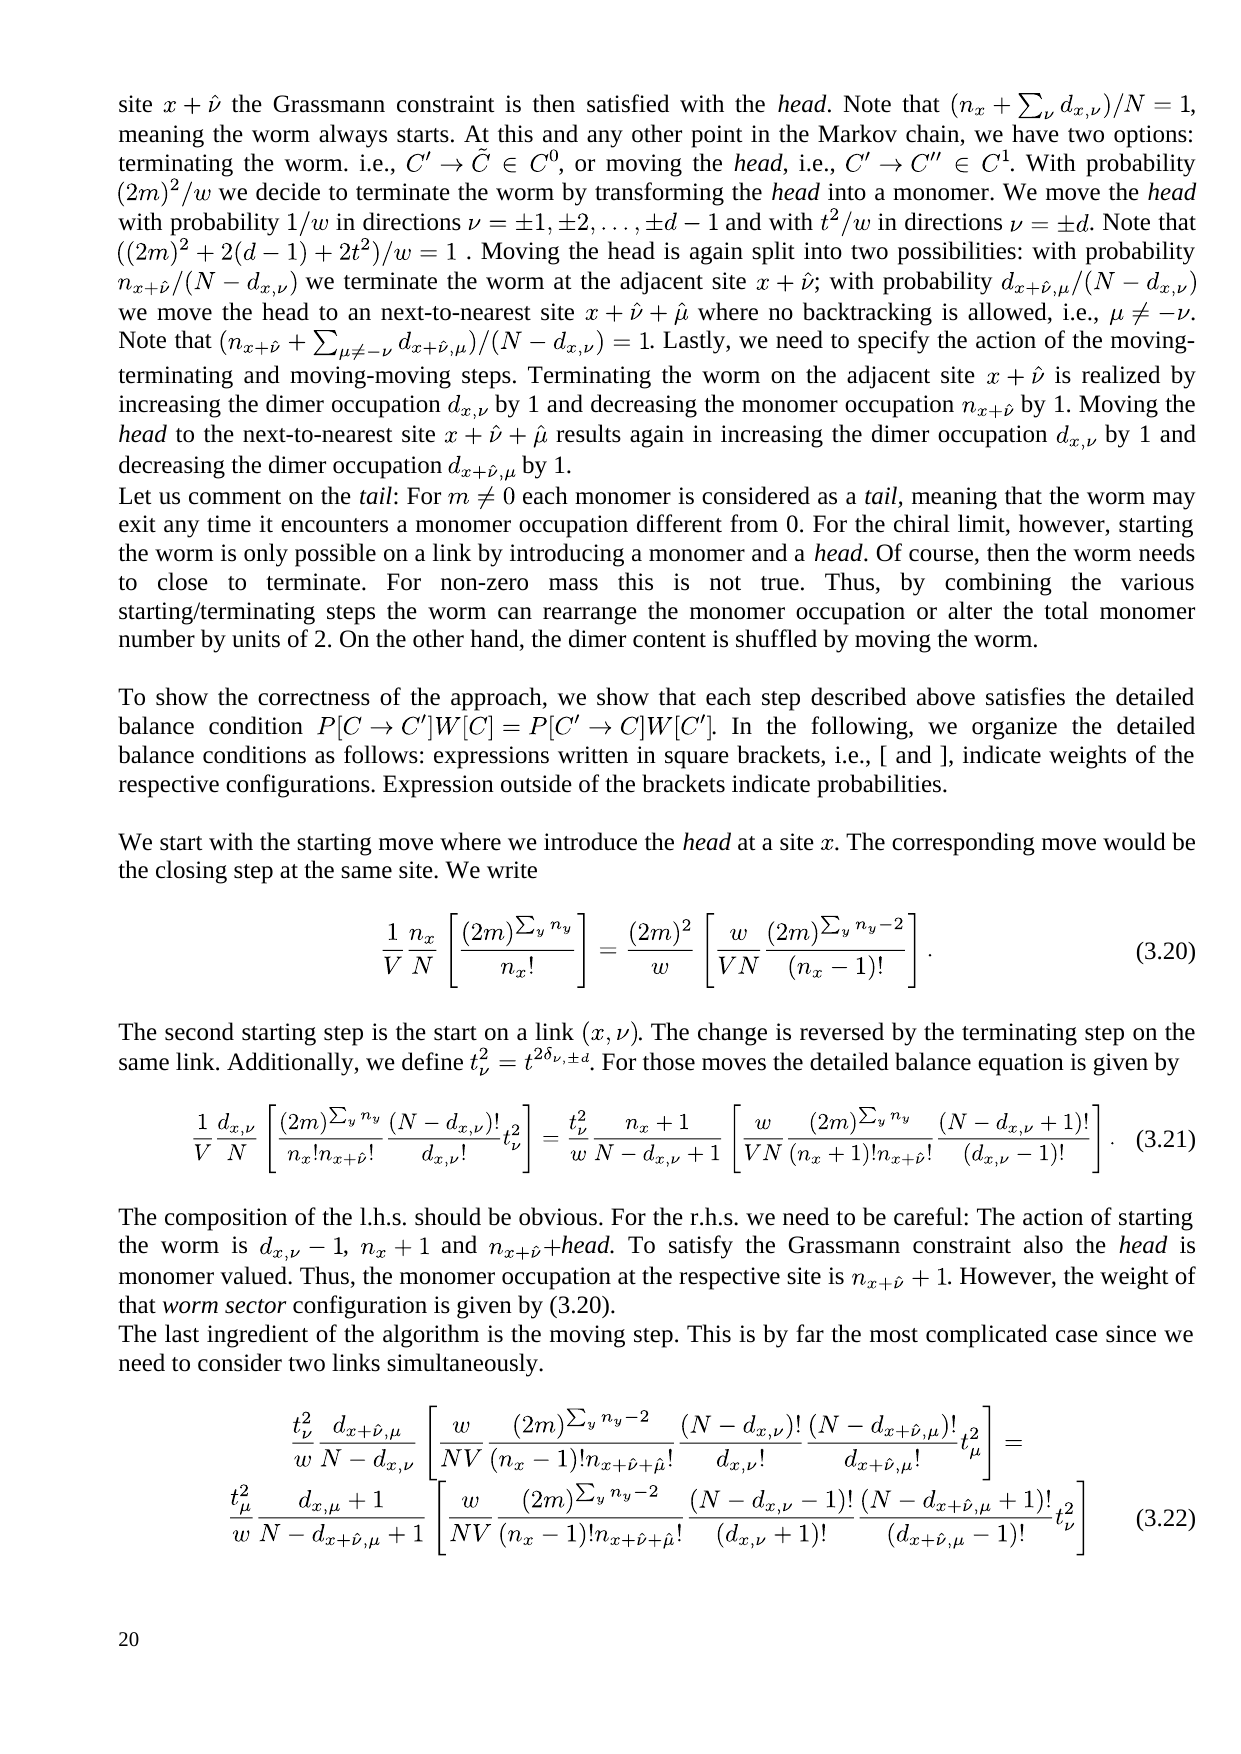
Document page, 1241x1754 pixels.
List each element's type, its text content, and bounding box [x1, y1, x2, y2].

text (3.20) [916, 913, 1196, 988]
text (3.21) [1100, 1104, 1196, 1173]
text We start with the starting move where we introduce the head at a site . The corresponding move would be the closing step at the same site. We write [118, 827, 1196, 884]
text [118, 913, 450, 988]
text Let us comment on the tail: For each monomer is considered as a tail, meaning that the worm may exit any time it encounters a monomer occupation different from 0. For the chiral limit, however, starting the worm is only possible on a link by introducing a monomer and a head. Of course, then the worm needs to close to terminate. For non-zero mass this is not true. Thus, by combining the various starting/terminating steps the worm can rearrange the monomer occupation or alter the total monomer number by units of 2. On the other hand, the dimer content is shuffled by moving the worm. [118, 481, 1196, 653]
text site the Grassmann constraint is then satisfied with the head. Note that , meaning the worm always starts. At this and any other point in the Markov chain, we have two options: terminating the worm. i.e., , or moving the head, i.e., . With probability we decide to terminate the worm by transforming the head into a monomer. We move the head with probability in directions and with in directions . Note that . Moving the head is again split into two possibilities: with probability we terminate the worm at the adjacent site ; with probability we move the head to an next-to-nearest site where no backtracking is allowed, i.e., . Note that . Lastly, we need to specify the action of the moving-terminating and moving-moving steps. Terminating the worm on the adjacent site is realized by increasing the dimer occupation by 1 and decreasing the monomer occupation by 1. Moving the head to the next-to-nearest site results again in increasing the dimer occupation by 1 and decreasing the dimer occupation by 1. [118, 89, 1196, 481]
text The second starting step is the start on a link . The change is reversed by the terminating step on the same link. Additionally, we define . For those moves the detailed balance equation is given by [118, 1017, 1196, 1076]
text (3.22) [1085, 1481, 1196, 1555]
text [118, 1481, 438, 1555]
text To show the correctness of the approach, we show that each step described above satisfies the detailed balance condition . In the following, we organize the detailed balance conditions as follows: expressions written in square brackets, i.e., [ and ], indicate weights of the respective configurations. Expression outside of the brackets indicate probabilities. [118, 682, 1196, 798]
text The last ingredient of the algorithm is the moving step. This is by far the most complicated case since we need to consider two links simultaneously. [118, 1319, 1196, 1377]
text [118, 1104, 269, 1173]
text The composition of the l.h.s. should be obvious. For the r.h.s. we need to be careful: The action of starting the worm is , and head. To satisfy the Grassmann constraint also the head is monomer valued. Thus, the monomer occupation at the respective site is . However, the weight of that worm sector configuration is given by (3.20). [118, 1202, 1196, 1319]
